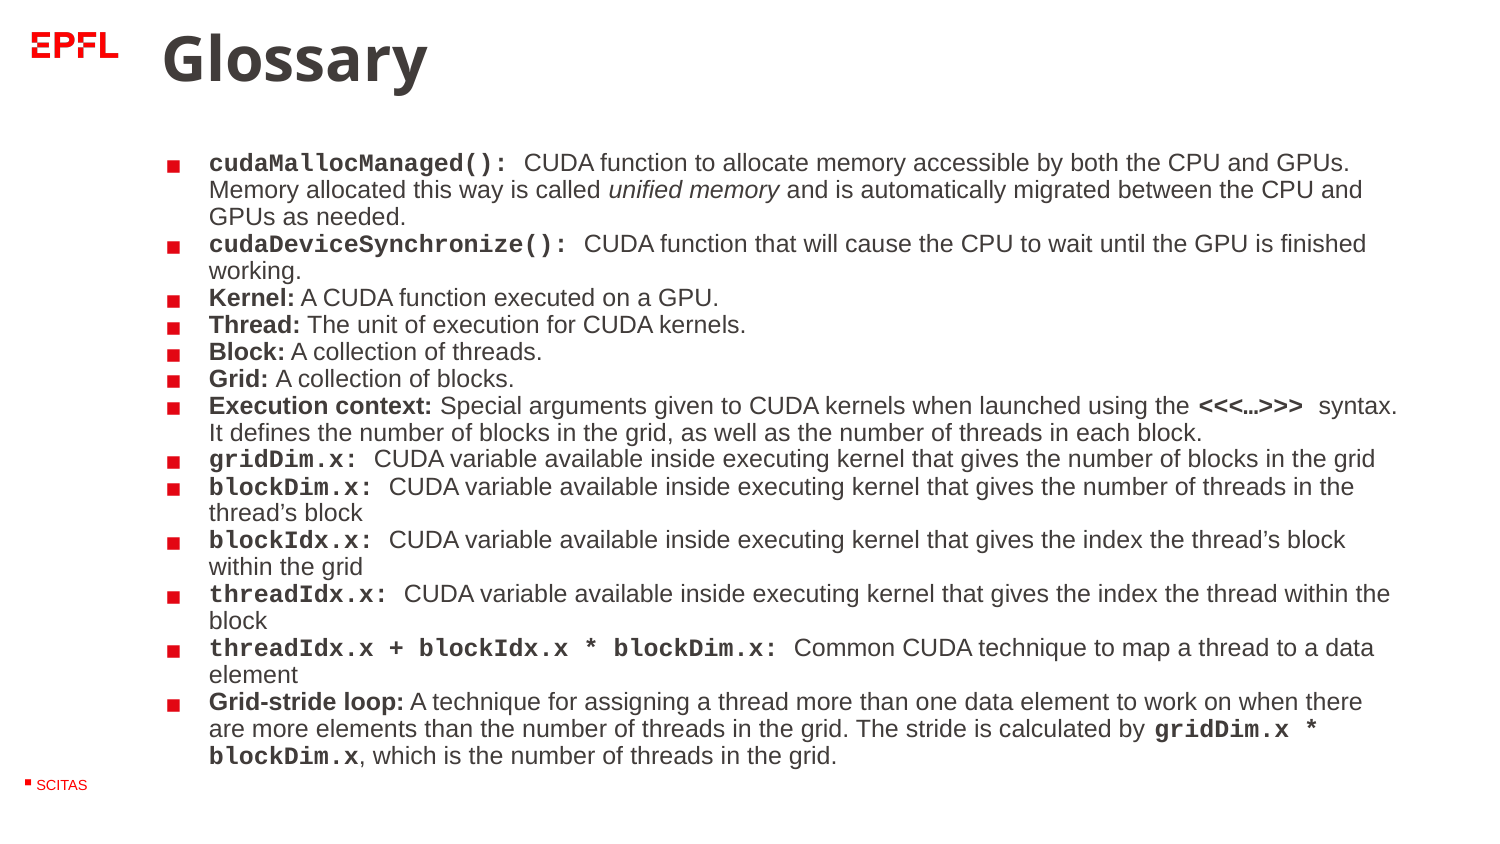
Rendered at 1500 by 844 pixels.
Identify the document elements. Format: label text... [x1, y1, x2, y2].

title Glossary [148, 21, 1416, 144]
picture [21, 21, 129, 69]
list cudaMallocManaged(): CUDA function to allocate memory accessible by both the CPU and GPUs. Memory allocated this way is called unified memory and is automatically migrated between the CPU and GPUs as needed. cudaDeviceSynchronize(): CUDA function that will cause the CPU to wait until the GPU is finished working. Kernel: A CUDA function executed on a GPU. Thread: The unit of execution for CUDA kernels. Block: A collection of threads. Grid: A collection of blocks. Execution context: Special arguments given to CUDA kernels when launched using the <<<…>>> syntax. It defines the number of blocks in the grid, as well as the number of threads in each block. gridDim.x: CUDA variable available inside executing kernel that gives the number of blocks in the grid blockDim.x: CUDA variable available inside executing kernel that gives the number of threads in the thread’s block blockIdx.x: CUDA variable available inside executing kernel that gives the index the thread’s block within the grid threadIdx.x: CUDA variable available inside executing kernel that gives the index the thread within the block threadIdx.x + blockIdx.x * blockDim.x: Common CUDA technique to map a thread to a data element Grid-stride loop: A technique for assigning a thread more than one data element to work on when there are more elements than the number of threads in the grid. The stride is calculated by gridDim.x * blockDim.x, which is the number of threads in the grid. [148, 144, 1416, 802]
